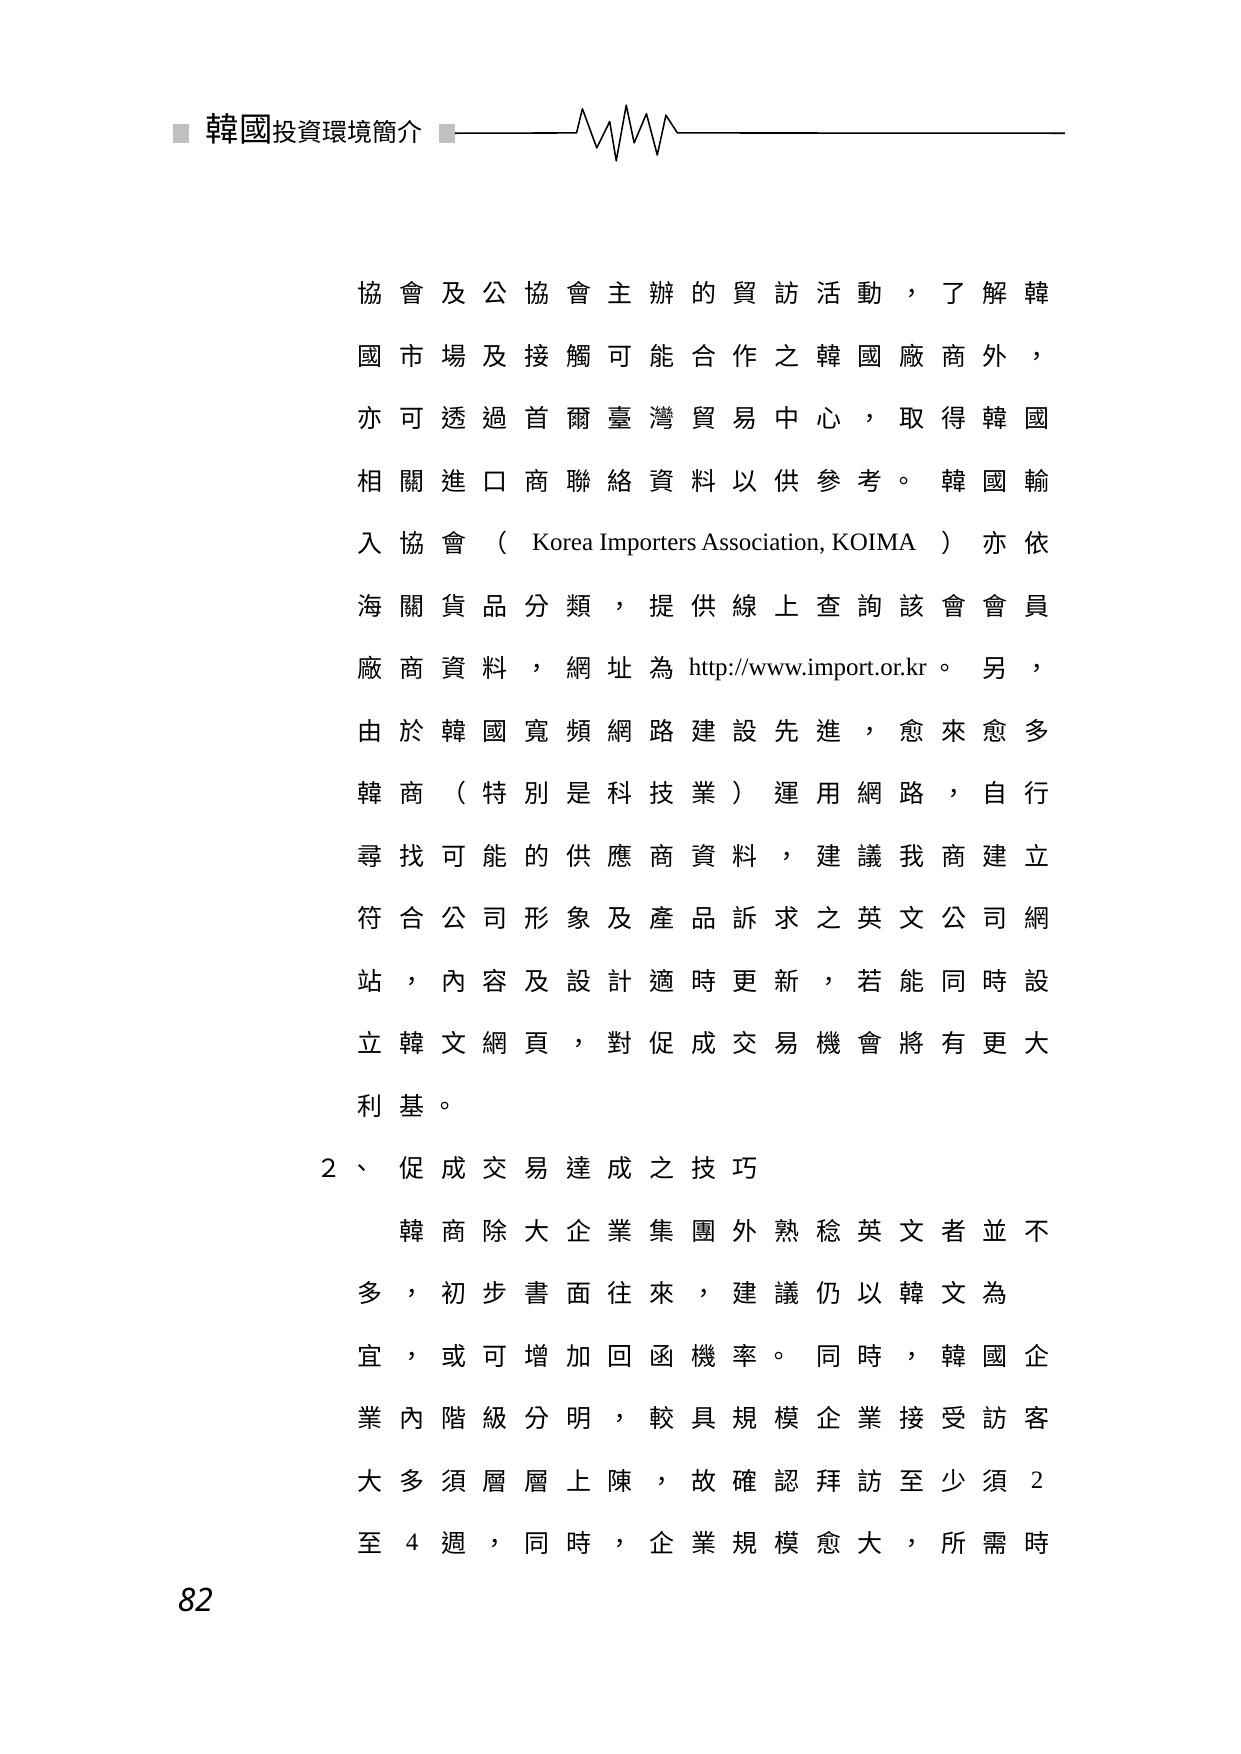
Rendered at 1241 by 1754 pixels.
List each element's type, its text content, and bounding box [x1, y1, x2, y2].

text 韓商除大企業集團外熟稔英文者並不多，初步書面往來，建議仍以韓文為宜，或可增加回函機率。同時，韓國企業內階級分明，較具規模企業接受訪客大多須層層上陳，故確認拜訪至少須2至4週，同時，企業規模愈大，所需時 [330, 1188, 1058, 1563]
text 協會及公協會主辦的貿訪活動，了解韓國市場及接觸可能合作之韓國廠商外，亦可透過首爾臺灣貿易中心，取得韓國相關進口商聯絡資料以供參考。韓國輸入協會（Korea Importers Association, KOIMA）亦依海關貨品分類，提供線上查詢該會會員廠商資料，網址為http://www.import.or.kr。另，由於韓國寬頻網路建設先進，愈來愈多韓商（特別是科技業）運用網路，自行尋找可能的供應商資料，建議我商建立符合公司形象及產品訴求之英文公司網站，內容及設計適時更新，若能同時設立韓文網頁，對促成交易機會將有更大利基。 [330, 250, 1058, 1125]
text ２、促成交易達成之技巧 [281, 1125, 1058, 1188]
